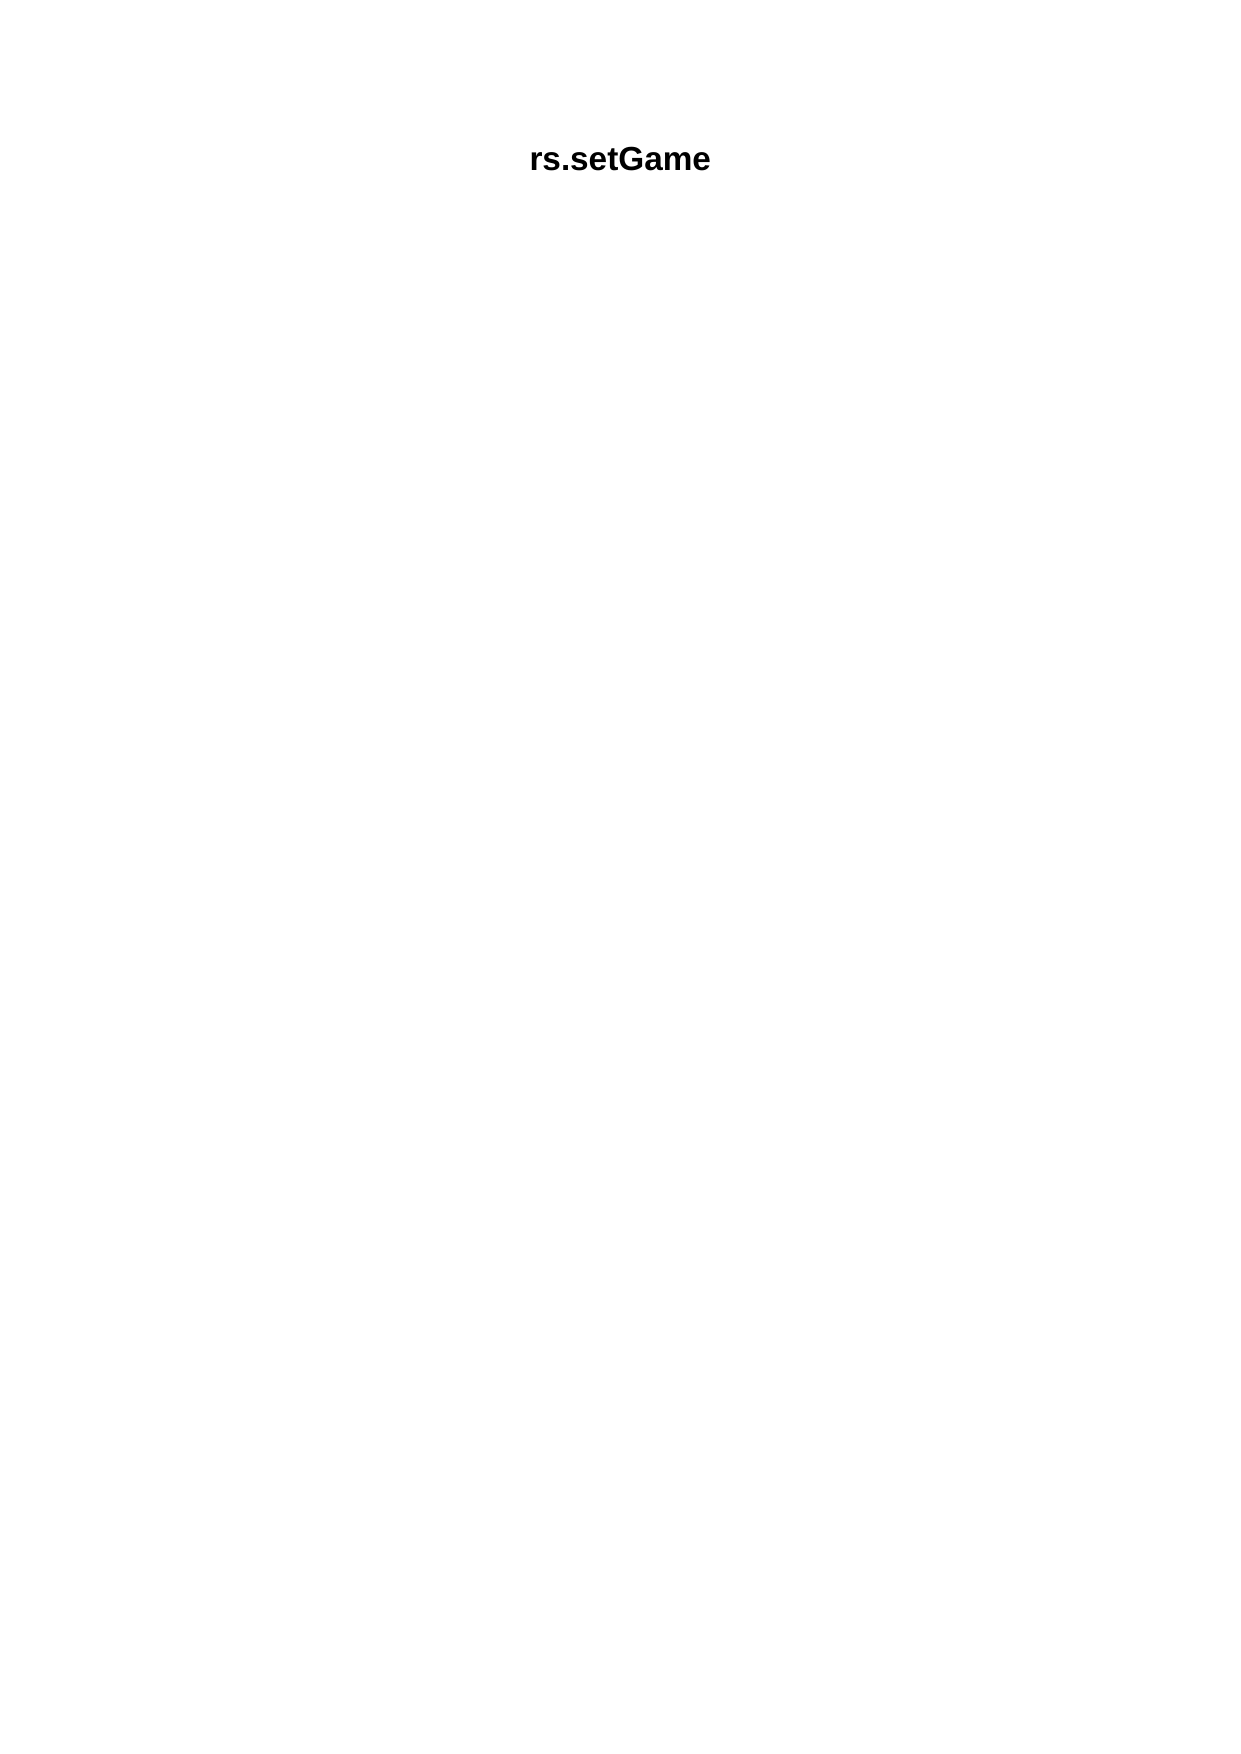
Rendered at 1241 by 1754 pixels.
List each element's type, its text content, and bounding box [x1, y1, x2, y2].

subtitle rs.setGame [118, 139, 1122, 177]
